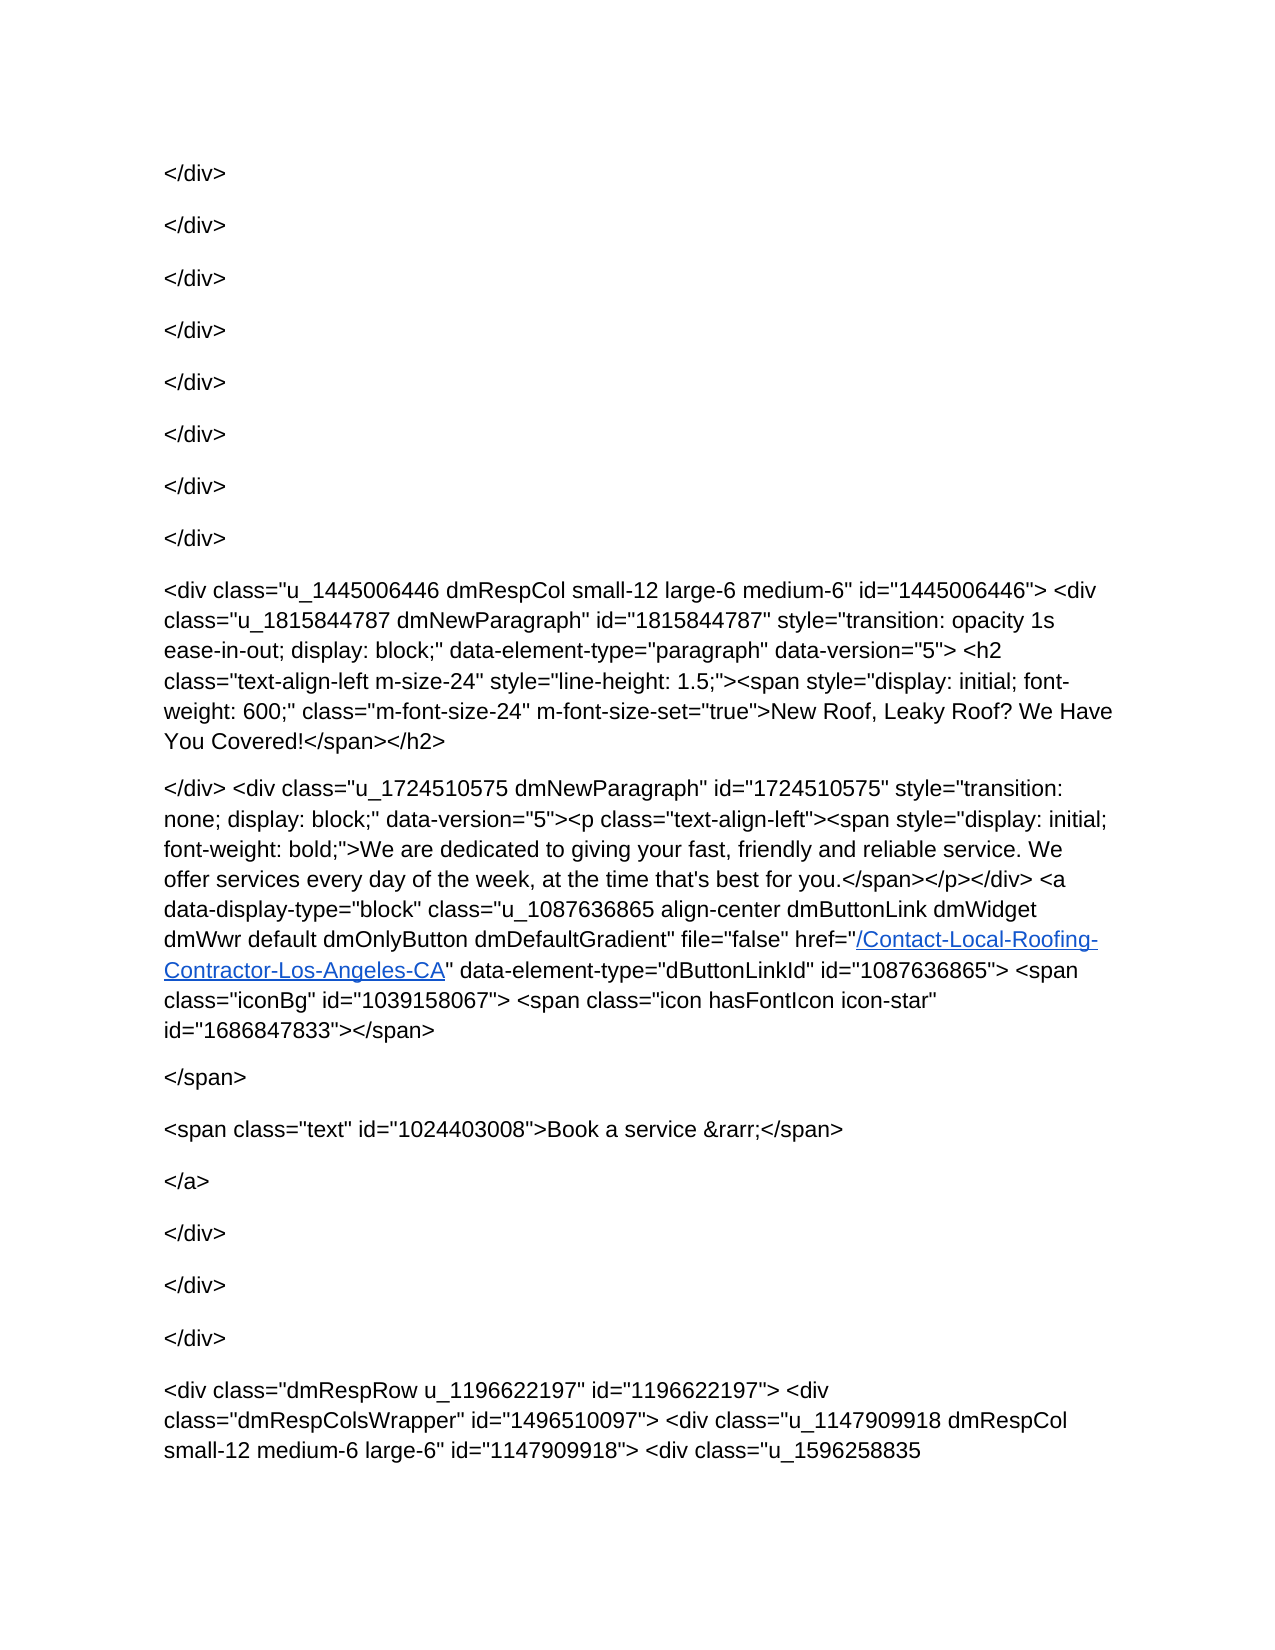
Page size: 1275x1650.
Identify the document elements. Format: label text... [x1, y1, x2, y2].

table_cell </div> <div class="u_1724510575 dmNewParagraph" id="1724510575" style="transition: none; display: block;" data-version="5"><p class="text-align-left"><span style="display: initial; font-weight: bold;">We are dedicated to giving your fast, friendly and reliable service. We offer services every day of the week, at the time that's best for you.</span></p></div> <a data-display-type="block" class="u_1087636865 align-center dmButtonLink dmWidget dmWwr default dmOnlyButton dmDefaultGradient" file="false" href="/Contact-Local-Roofing-Contractor-Los-Angeles-CA" data-element-type="dButtonLinkId" id="1087636865"> <span class="iconBg" id="1039158067"> <span class="icon hasFontIcon icon-star" id="1686847833"></span> [153, 765, 1125, 1054]
table_cell </div> [153, 1210, 1125, 1262]
table_cell <div class="u_1445006446 dmRespCol small-12 large-6 medium-6" id="1445006446"> <div class="u_1815844787 dmNewParagraph" id="1815844787" style="transition: opacity 1s ease-in-out; display: block;" data-element-type="paragraph" data-version="5"> <h2 class="text-align-left m-size-24" style="line-height: 1.5;"><span style="display: initial; font-weight: 600;" class="m-font-size-24" m-font-size-set="true">New Roof, Leaky Roof? We Have You Covered!</span></h2> [153, 567, 1125, 765]
table_cell <div class="dmRespRow u_1196622197" id="1196622197"> <div class="dmRespColsWrapper" id="1496510097"> <div class="u_1147909918 dmRespCol small-12 medium-6 large-6" id="1147909918"> <div class="u_1596258835 [153, 1366, 1125, 1474]
table_cell </div> [153, 150, 1125, 202]
table_cell </div> [153, 254, 1125, 306]
table_cell </div> [153, 463, 1125, 514]
table_cell </div> [153, 410, 1125, 462]
table_cell <span class="text" id="1024403008">Book a service &rarr;</span> [153, 1106, 1125, 1158]
table_cell </div> [153, 1262, 1125, 1314]
table_cell </div> [153, 515, 1125, 567]
table_cell </div> [153, 1314, 1125, 1366]
table_cell </a> [153, 1158, 1125, 1210]
table_cell </div> [153, 358, 1125, 410]
table_cell </div> [153, 202, 1125, 254]
table_cell </span> [153, 1054, 1125, 1106]
table_cell </div> [153, 306, 1125, 358]
